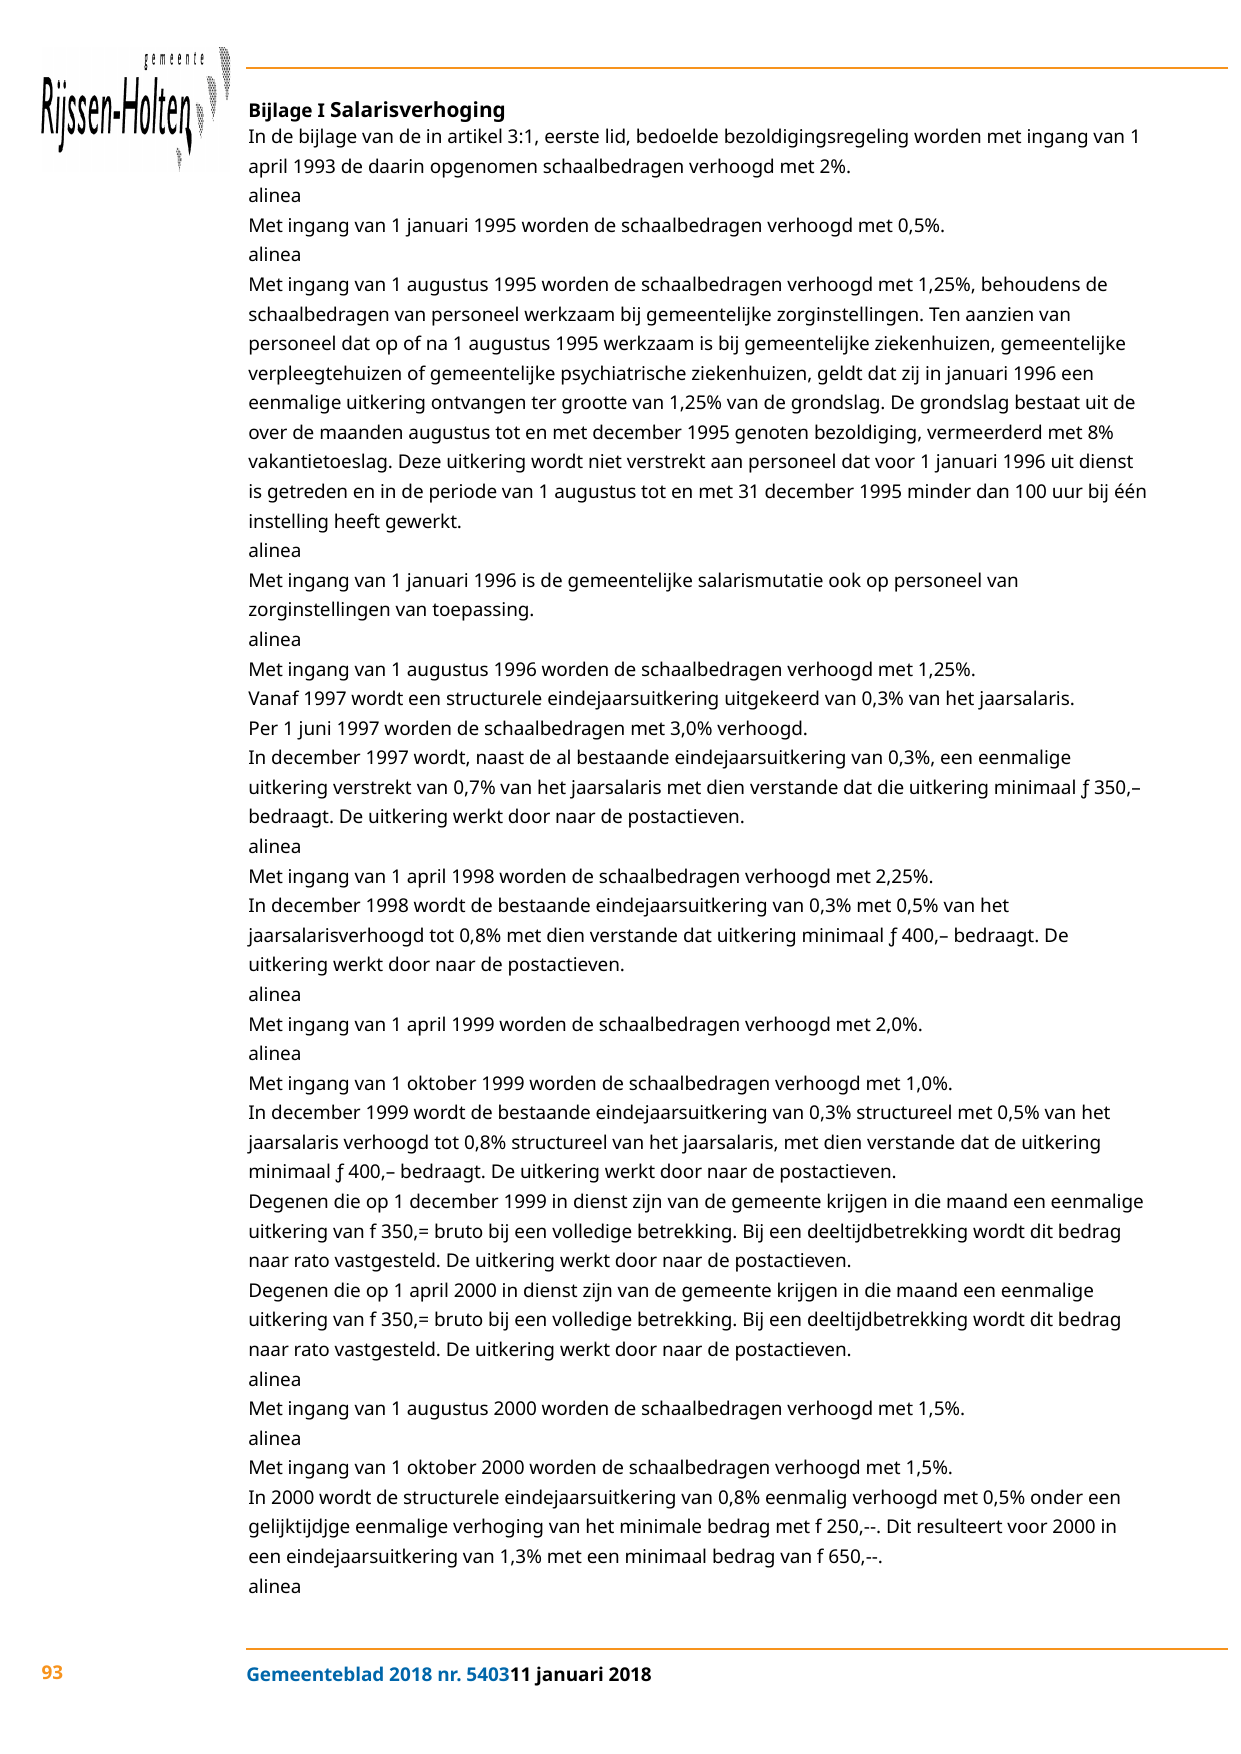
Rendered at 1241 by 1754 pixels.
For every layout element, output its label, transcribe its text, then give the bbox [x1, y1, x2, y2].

text Vanaf 1997 wordt een structurele eindejaarsuitkering uitgekeerd van 0,3% van het jaarsalaris. [248, 685, 1152, 711]
text Met ingang van 1 januari 1996 is de gemeentelijke salarismutatie ook op personeel van zorginstellingen van toepassing. [248, 567, 1152, 622]
text Met ingang van 1 januari 1995 worden de schaalbedragen verhoogd met 0,5%. [248, 212, 1152, 238]
text Met ingang van 1 oktober 2000 worden de schaalbedragen verhoogd met 1,5%. [248, 1454, 1152, 1480]
text Degenen die op 1 december 1999 in dienst zijn van de gemeente krijgen in die maand een eenmalige uitkering van f 350,= bruto bij een volledige betrekking. Bij een deeltijdbetrekking wordt dit bedrag naar rato vastgesteld. De uitkering werkt door naar de postactieven. [248, 1188, 1152, 1273]
text Met ingang van 1 augustus 1996 worden de schaalbedragen verhoogd met 1,25%. [248, 656, 1152, 682]
text In december 1998 wordt de bestaande eindejaarsuitkering van 0,3% met 0,5% van het jaarsalarisverhoogd tot 0,8% met dien verstande dat uitkering minimaal ƒ 400,– bedraagt. De uitkering werkt door naar de postactieven. [248, 892, 1152, 977]
text alinea­ [248, 981, 1152, 1007]
text alinea­ [248, 1425, 1152, 1451]
text In de bijlage van de in artikel 3:1, eerste lid, bedoelde bezoldigingsregeling worden met ingang van 1 april 1993 de daarin opgenomen schaalbedragen verhoogd met 2%. [248, 123, 1152, 179]
text Met ingang van 1 augustus 2000 worden de schaalbedragen verhoogd met 1,5%. [248, 1395, 1152, 1421]
text Degenen die op 1 april 2000 in dienst zijn van de gemeente krijgen in die maand een eenmalige uitkering van f 350,= bruto bij een volledige betrekking. Bij een deeltijdbetrekking wordt dit bedrag naar rato vastgesteld. De uitkering werkt door naar de postactieven. [248, 1277, 1152, 1362]
text Met ingang van 1 oktober 1999 worden de schaalbedragen verhoogd met 1,0%. [248, 1070, 1152, 1096]
text alinea­ [248, 537, 1152, 563]
text Met ingang van 1 april 1998 worden de schaalbedragen verhoogd met 2,25%. [248, 863, 1152, 889]
text In 2000 wordt de structurele eindejaarsuitkering van 0,8% eenmalig verhoogd met 0,5% onder een gelijktijdjge eenmalige verhoging van het minimale bedrag met f 250,--. Dit resulteert voor 2000 in een eindejaarsuitkering van 1,3% met een minimaal bedrag van f 650,--. [248, 1484, 1152, 1569]
text alinea­ [248, 1573, 1152, 1599]
text alinea­ [248, 182, 1152, 208]
picture [41, 47, 231, 172]
text alinea­ [248, 833, 1152, 859]
text In december 1997 wordt, naast de al bestaande eindejaarsuitkering van 0,3%, een eenmalige uitkering verstrekt van 0,7% van het jaarsalaris met dien verstande dat die uitkering minimaal ƒ 350,– bedraagt. De uitkering werkt door naar de postactieven. [248, 744, 1152, 829]
text alinea­ [248, 1040, 1152, 1066]
text In december 1999 wordt de bestaande eindejaarsuitkering van 0,3% structureel met 0,5% van het jaarsalaris verhoogd tot 0,8% structureel van het jaarsalaris, met dien verstande dat de uitkering minimaal ƒ 400,– bedraagt. De uitkering werkt door naar de postactieven. [248, 1099, 1152, 1184]
text Per 1 juni 1997 worden de schaalbedragen met 3,0% verhoogd. [248, 715, 1152, 741]
text Met ingang van 1 augustus 1995 worden de schaalbedragen verhoogd met 1,25%, behoudens de schaalbedragen van personeel werkzaam bij gemeentelijke zorginstellingen. Ten aanzien van personeel dat op of na 1 augustus 1995 werkzaam is bij gemeentelijke ziekenhuizen, gemeentelijke verpleegtehuizen of gemeentelijke psychiatrische ziekenhuizen, geldt dat zij in januari 1996 een eenmalige uitkering ontvangen ter grootte van 1,25% van de grondslag. De grondslag bestaat uit de over de maanden augustus tot en met december 1995 genoten bezoldiging, vermeerderd met 8% vakantietoeslag. Deze uitkering wordt niet verstrekt aan personeel dat voor 1 januari 1996 uit dienst is getreden en in de periode van 1 augustus tot en met 31 december 1995 minder dan 100 uur bij één instelling heeft gewerkt. [248, 271, 1152, 534]
text Bijlage I Salarisverhoging [248, 95, 1152, 123]
text alinea­ [248, 626, 1152, 652]
text Met ingang van 1 april 1999 worden de schaalbedragen verhoogd met 2,0%. [248, 1011, 1152, 1037]
text alinea­ [248, 242, 1152, 267]
text alinea­ [248, 1366, 1152, 1392]
